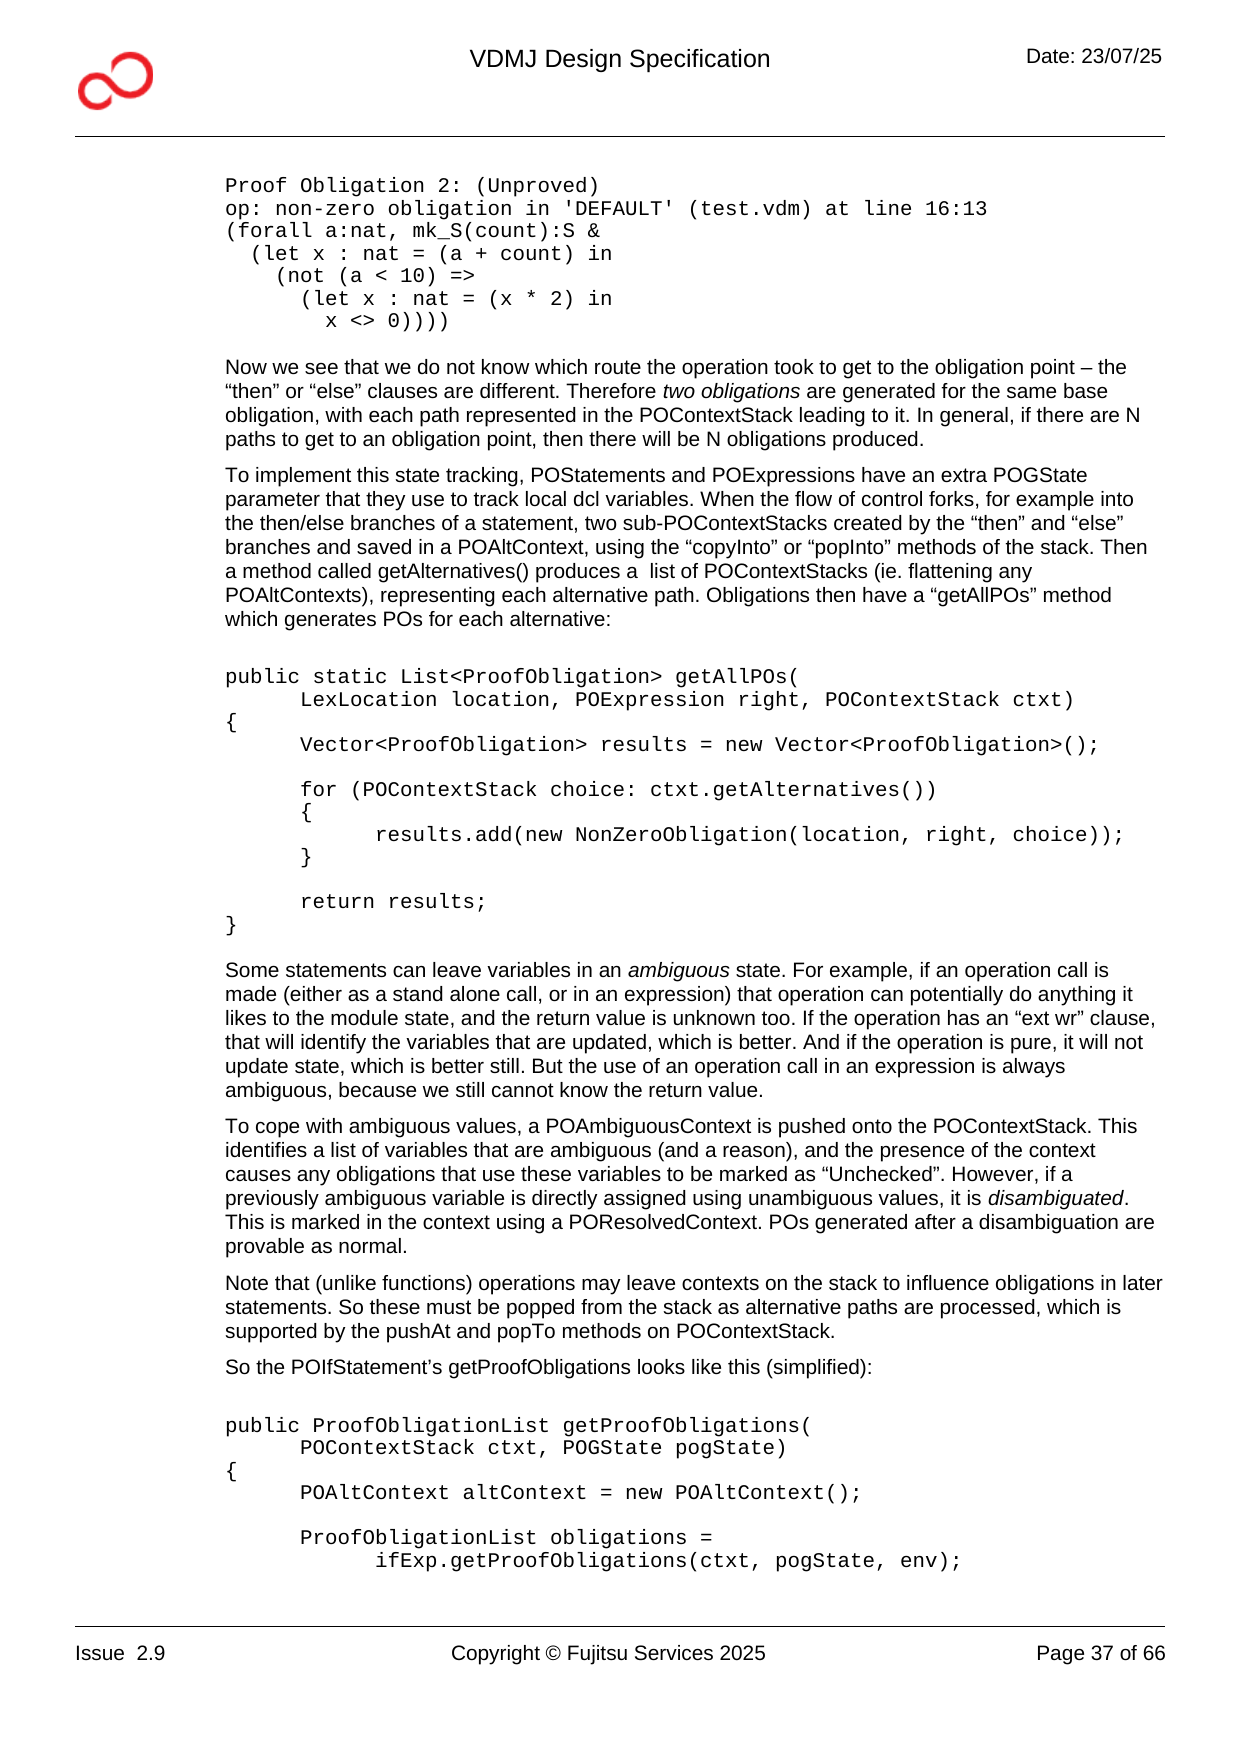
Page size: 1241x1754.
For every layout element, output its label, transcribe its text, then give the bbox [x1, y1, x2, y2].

text To implement this state tracking, POStatements and POExpressions have an extra POGState parameter that they use to track local dcl variables. When the flow of control forks, for example into the then/else branches of a statement, two sub-POContextStacks created by the “then” and “else” branches and saved in a POAltContext, using the “copyInto” or “popInto” methods of the stack. Then a method called getAlternatives() produces a list of POContextStacks (ie. flattening any POAltContexts), representing each alternative path. Obligations then have a “getAllPOs” method which generates POs for each alternative: [225, 463, 1165, 631]
text Some statements can leave variables in an ambiguous state. For example, if an operation call is made (either as a stand alone call, or in an expression) that operation can potentially do anything it likes to the module state, and the return value is unknown too. If the operation has an “ext wr” clause, that will identify the variables that are updated, which is better. And if the operation is pure, it will not update state, which is better still. But the use of an operation call in an expression is always ambiguous, because we still cannot know the return value. [225, 958, 1165, 1102]
text { [225, 711, 1165, 733]
text x <> 0)))) [225, 310, 1165, 332]
text { [225, 801, 1165, 823]
text (not (a < 10) => [225, 265, 1165, 287]
text } [225, 913, 1165, 936]
text ProofObligationList obligations = [225, 1527, 1165, 1549]
text To cope with ambiguous values, a POAmbiguousContext is pushed onto the POContextStack. This identifies a list of variables that are ambiguous (and a reason), and the presence of the context causes any obligations that use these variables to be marked as “Unchecked”. However, if a previously ambiguous variable is directly assigned using unambiguous values, it is disambiguated. This is marked in the context using a POResolvedContext. POs generated after a disambiguation are provable as normal. [225, 1115, 1165, 1258]
text for (POContextStack choice: ctxt.getAlternatives()) [225, 778, 1165, 801]
text return results; [225, 891, 1165, 913]
text Note that (unlike functions) operations may leave contexts on the stack to influence obligations in later statements. So these must be popped from the stack as alternative paths are processed, which is supported by the pushAt and popTo methods on POContextStack. [225, 1271, 1165, 1343]
text public ProofObligationList getProofObligations( [225, 1414, 1165, 1437]
text ifExp.getProofObligations(ctxt, pogState, env); [225, 1549, 1165, 1572]
text public static List<ProofObligation> getAllPOs( [225, 666, 1165, 688]
text (forall a:nat, mk_S(count):S & [225, 220, 1165, 242]
text POContextStack ctxt, POGState pogState) [225, 1437, 1165, 1459]
text Proof Obligation 2: (Unproved) [225, 175, 1165, 197]
text op: non-zero obligation in 'DEFAULT' (test.vdm) at line 16:13 [225, 197, 1165, 220]
picture [78, 44, 153, 120]
text LexLocation location, POExpression right, POContextStack ctxt) [225, 688, 1165, 711]
text (let x : nat = (a + count) in [225, 242, 1165, 265]
text results.add(new NonZeroObligation(location, right, choice)); [225, 823, 1165, 846]
text } [225, 846, 1165, 868]
text POAltContext altContext = new POAltContext(); [225, 1482, 1165, 1504]
text (let x : nat = (x * 2) in [225, 287, 1165, 310]
text { [225, 1459, 1165, 1482]
text Vector<ProofObligation> results = new Vector<ProofObligation>(); [225, 733, 1165, 756]
text So the POIfStatement’s getProofObligations looks like this (simplified): [225, 1355, 1165, 1379]
text Now we see that we do not know which route the operation took to get to the obligation point – the “then” or “else” clauses are different. Therefore two obligations are generated for the same base obligation, with each path represented in the POContextStack leading to it. In general, if there are N paths to get to an obligation point, then there will be N obligations produced. [225, 355, 1165, 451]
